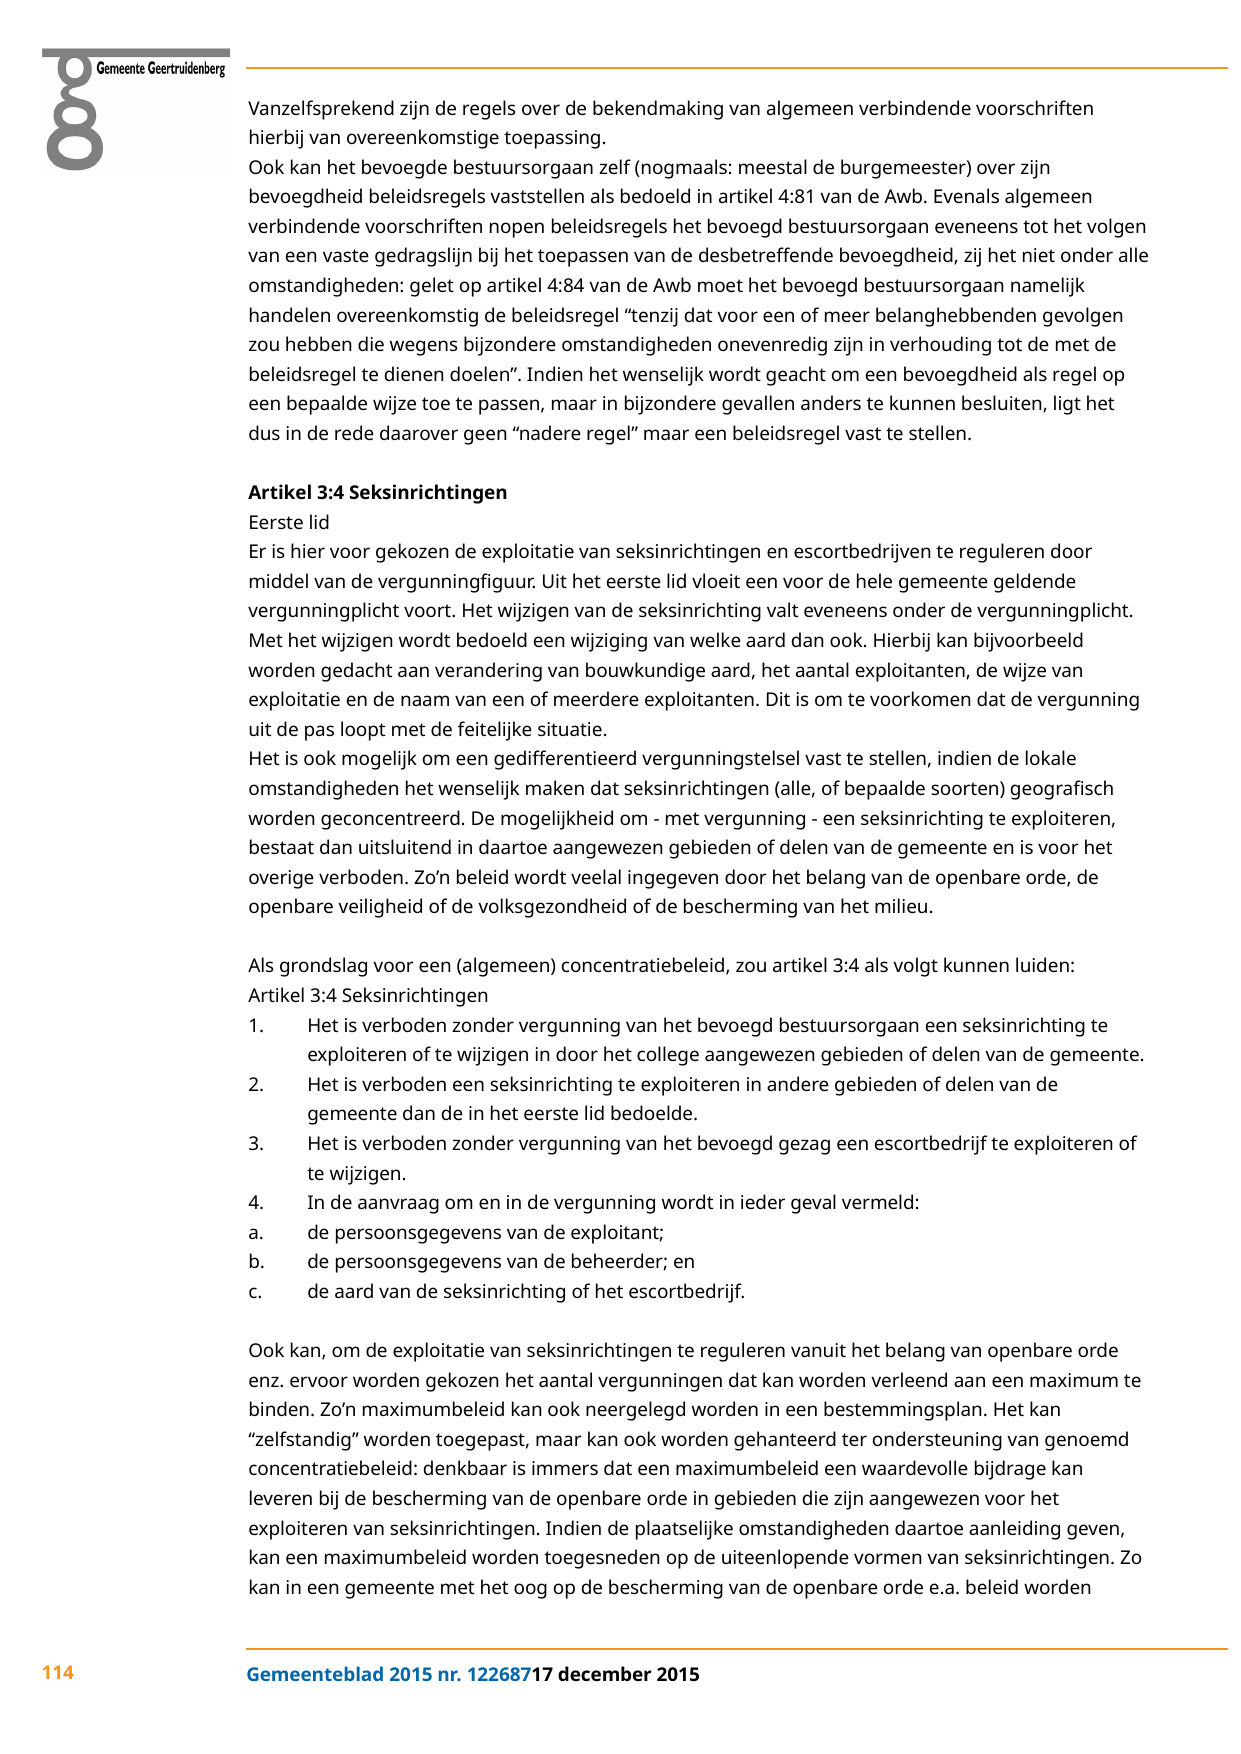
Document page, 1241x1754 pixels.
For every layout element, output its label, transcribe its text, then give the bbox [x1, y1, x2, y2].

list In de aanvraag om en in de vergunning wordt in ieder geval vermeld: [248, 1189, 1152, 1215]
text Artikel 3:4 Seksinrichtingen [248, 982, 1152, 1008]
text Als grondslag voor een (algemeen) concentratiebeleid, zou artikel 3:4 als volgt kunnen luiden: [248, 953, 1152, 978]
text Ook kan, om de exploitatie van seksinrichtingen te reguleren vanuit het belang van openbare orde enz. ervoor worden gekozen het aantal vergunningen dat kan worden verleend aan een maximum te binden. Zo’n maximumbeleid kan ook neergelegd worden in een bestemmingsplan. Het kan “zelfstandig” worden toegepast, maar kan ook worden gehanteerd ter ondersteuning van genoemd concentratiebeleid: denkbaar is immers dat een maximumbeleid een waardevolle bijdrage kan leveren bij de bescherming van de openbare orde in gebieden die zijn aangewezen voor het exploiteren van seksinrichtingen. Indien de plaatselijke omstandigheden daartoe aanleiding geven, kan een maximumbeleid worden toegesneden op de uiteenlopende vormen van seksinrichtingen. Zo kan in een gemeente met het oog op de bescherming van de openbare orde e.a. beleid worden [248, 1337, 1152, 1600]
text Eerste lid [248, 509, 1152, 535]
list de persoonsgegevens van de exploitant; [248, 1219, 1152, 1245]
list Het is verboden zonder vergunning van het bevoegd gezag een escortbedrijf te exploiteren of te wijzigen. [248, 1130, 1152, 1186]
text Er is hier voor gekozen de exploitatie van seksinrichtingen en escortbedrijven te reguleren door middel van de vergunningfiguur. Uit het eerste lid vloeit een voor de hele gemeente geldende vergunningplicht voort. Het wijzigen van de seksinrichting valt eveneens onder de vergunningplicht. Met het wijzigen wordt bedoeld een wijziging van welke aard dan ook. Hierbij kan bijvoorbeeld worden gedacht aan verandering van bouwkundige aard, het aantal exploitanten, de wijze van exploitatie en de naam van een of meerdere exploitanten. Dit is om te voorkomen dat de vergunning uit de pas loopt met de feitelijke situatie. [248, 538, 1152, 742]
text Het is ook mogelijk om een gedifferentieerd vergunningstelsel vast te stellen, indien de lokale omstandigheden het wenselijk maken dat seksinrichtingen (alle, of bepaalde soorten) geografisch worden geconcentreerd. De mogelijkheid om - met vergunning - een seksinrichting te exploiteren, bestaat dan uitsluitend in daartoe aangewezen gebieden of delen van de gemeente en is voor het overige verboden. Zo’n beleid wordt veelal ingegeven door het belang van de openbare orde, de openbare veiligheid of de volksgezondheid of de bescherming van het milieu. [248, 746, 1152, 919]
text Ook kan het bevoegde bestuursorgaan zelf (nogmaals: meestal de burgemeester) over zijn bevoegdheid beleidsregels vaststellen als bedoeld in artikel 4:81 van de Awb. Evenals algemeen verbindende voorschriften nopen beleidsregels het bevoegd bestuursorgaan eveneens tot het volgen van een vaste gedragslijn bij het toepassen van de desbetreffende bevoegdheid, zij het niet onder alle omstandigheden: gelet op artikel 4:84 van de Awb moet het bevoegd bestuursorgaan namelijk handelen overeenkomstig de beleidsregel “tenzij dat voor een of meer belanghebbenden gevolgen zou hebben die wegens bijzondere omstandigheden onevenredig zijn in verhouding tot de met de beleidsregel te dienen doelen”. Indien het wenselijk wordt geacht om een bevoegdheid als regel op een bepaalde wijze toe te passen, maar in bijzondere gevallen anders te kunnen besluiten, ligt het dus in de rede daarover geen “nadere regel” maar een beleidsregel vast te stellen. [248, 154, 1152, 446]
list de persoonsgegevens van de beheerder; en [248, 1248, 1152, 1274]
list Het is verboden een seksinrichting te exploiteren in andere gebieden of delen van de gemeente dan de in het eerste lid bedoelde. [248, 1071, 1152, 1126]
picture [41, 47, 231, 172]
text Vanzelfsprekend zijn de regels over de bekendmaking van algemeen verbindende voorschriften hierbij van overeenkomstige toepassing. [248, 95, 1152, 150]
text Artikel 3:4 Seksinrichtingen [248, 479, 1152, 505]
list Het is verboden zonder vergunning van het bevoegd bestuursorgaan een seksinrichting te exploiteren of te wijzigen in door het college aangewezen gebieden of delen van de gemeente. [248, 1012, 1152, 1067]
list de aard van de seksinrichting of het escortbedrijf. [248, 1278, 1152, 1304]
